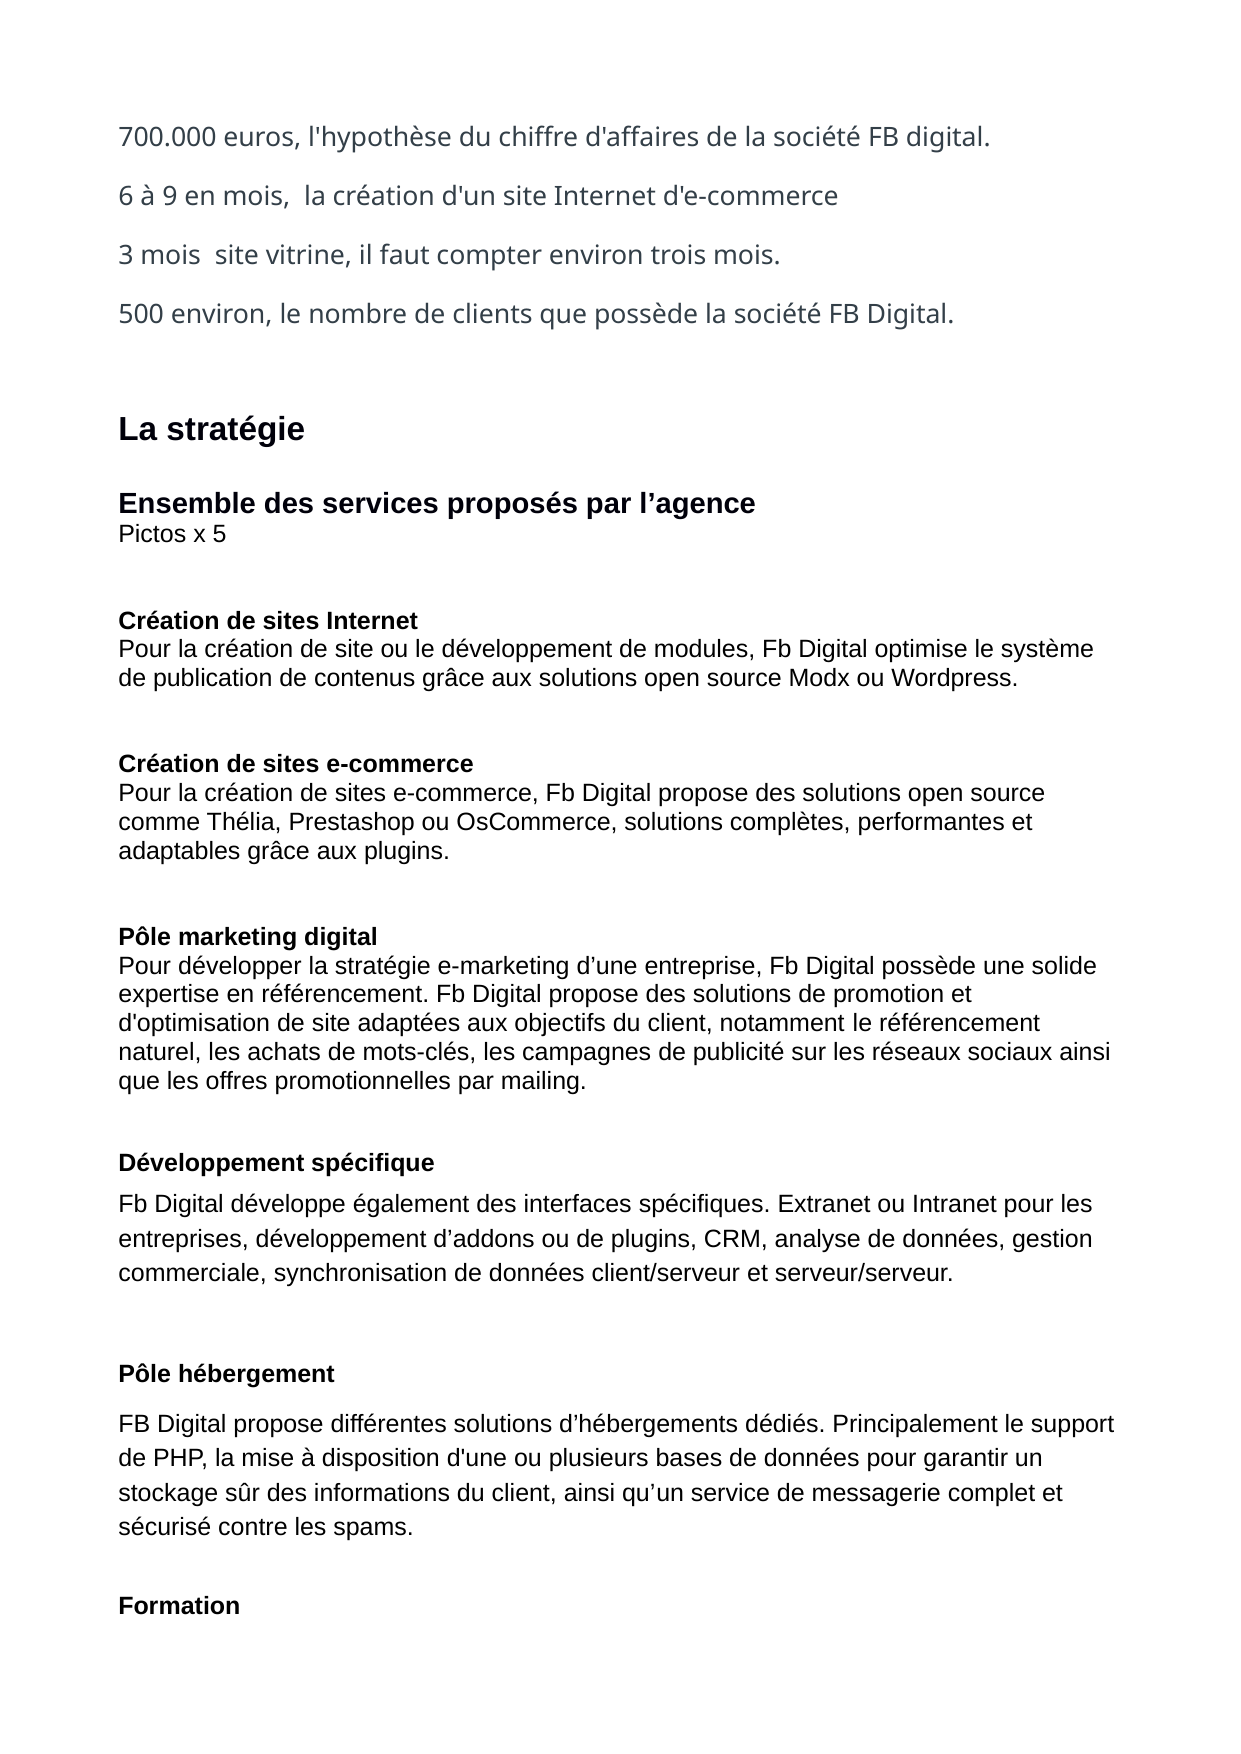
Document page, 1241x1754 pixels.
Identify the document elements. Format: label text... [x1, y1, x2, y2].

text La stratégie [118, 409, 1122, 447]
text Ensemble des services proposés par l’agence [118, 486, 1122, 519]
text 6 à 9 en mois, la création d'un site Internet d'e-commerce [118, 177, 1122, 213]
text Pôle hébergement [118, 1359, 1122, 1387]
text Pour la création de site ou le développement de modules, Fb Digital optimise le système de publication de contenus grâce aux solutions open source Modx ou Wordpress. [118, 634, 1122, 692]
text 3 mois site vitrine, il faut compter environ trois mois. [118, 236, 1122, 272]
text Pour la création de sites e-commerce, Fb Digital propose des solutions open source comme Thélia, Prestashop ou OsCommerce, solutions complètes, performantes et adaptables grâce aux plugins. [118, 778, 1122, 864]
text 700.000 euros, l'hypothèse du chiffre d'affaires de la société FB digital. [118, 118, 1122, 154]
text Pictos x 5 [118, 519, 1122, 548]
text 500 environ, le nombre de clients que possède la société FB Digital. [118, 295, 1122, 331]
text Création de sites Internet [118, 606, 1122, 634]
text FB Digital propose différentes solutions d’hébergements dédiés. Principalement le support de PHP, la mise à disposition d'une ou plusieurs bases de données pour garantir un stockage sûr des informations du client, ainsi qu’un service de messagerie complet et sécurisé contre les spams. [118, 1409, 1122, 1541]
text Fb Digital développe également des interfaces spécifiques. Extranet ou Intranet pour les entreprises, développement d’addons ou de plugins, CRM, analyse de données, gestion commerciale, synchronisation de données client/serveur et serveur/serveur. [118, 1189, 1122, 1287]
text Création de sites e-commerce [118, 749, 1122, 778]
text Pôle marketing digital Pour développer la stratégie e-marketing d’une entreprise, Fb Digital possède une solide expertise en référencement. Fb Digital propose des solutions de promotion et d'optimisation de site adaptées aux objectifs du client, notamment le référencement naturel, les achats de mots-clés, les campagnes de publicité sur les réseaux sociaux ainsi que les offres promotionnelles par mailing. [118, 922, 1122, 1094]
subtitle Développement spécifique [118, 1148, 1122, 1177]
text Formation [118, 1591, 1122, 1620]
